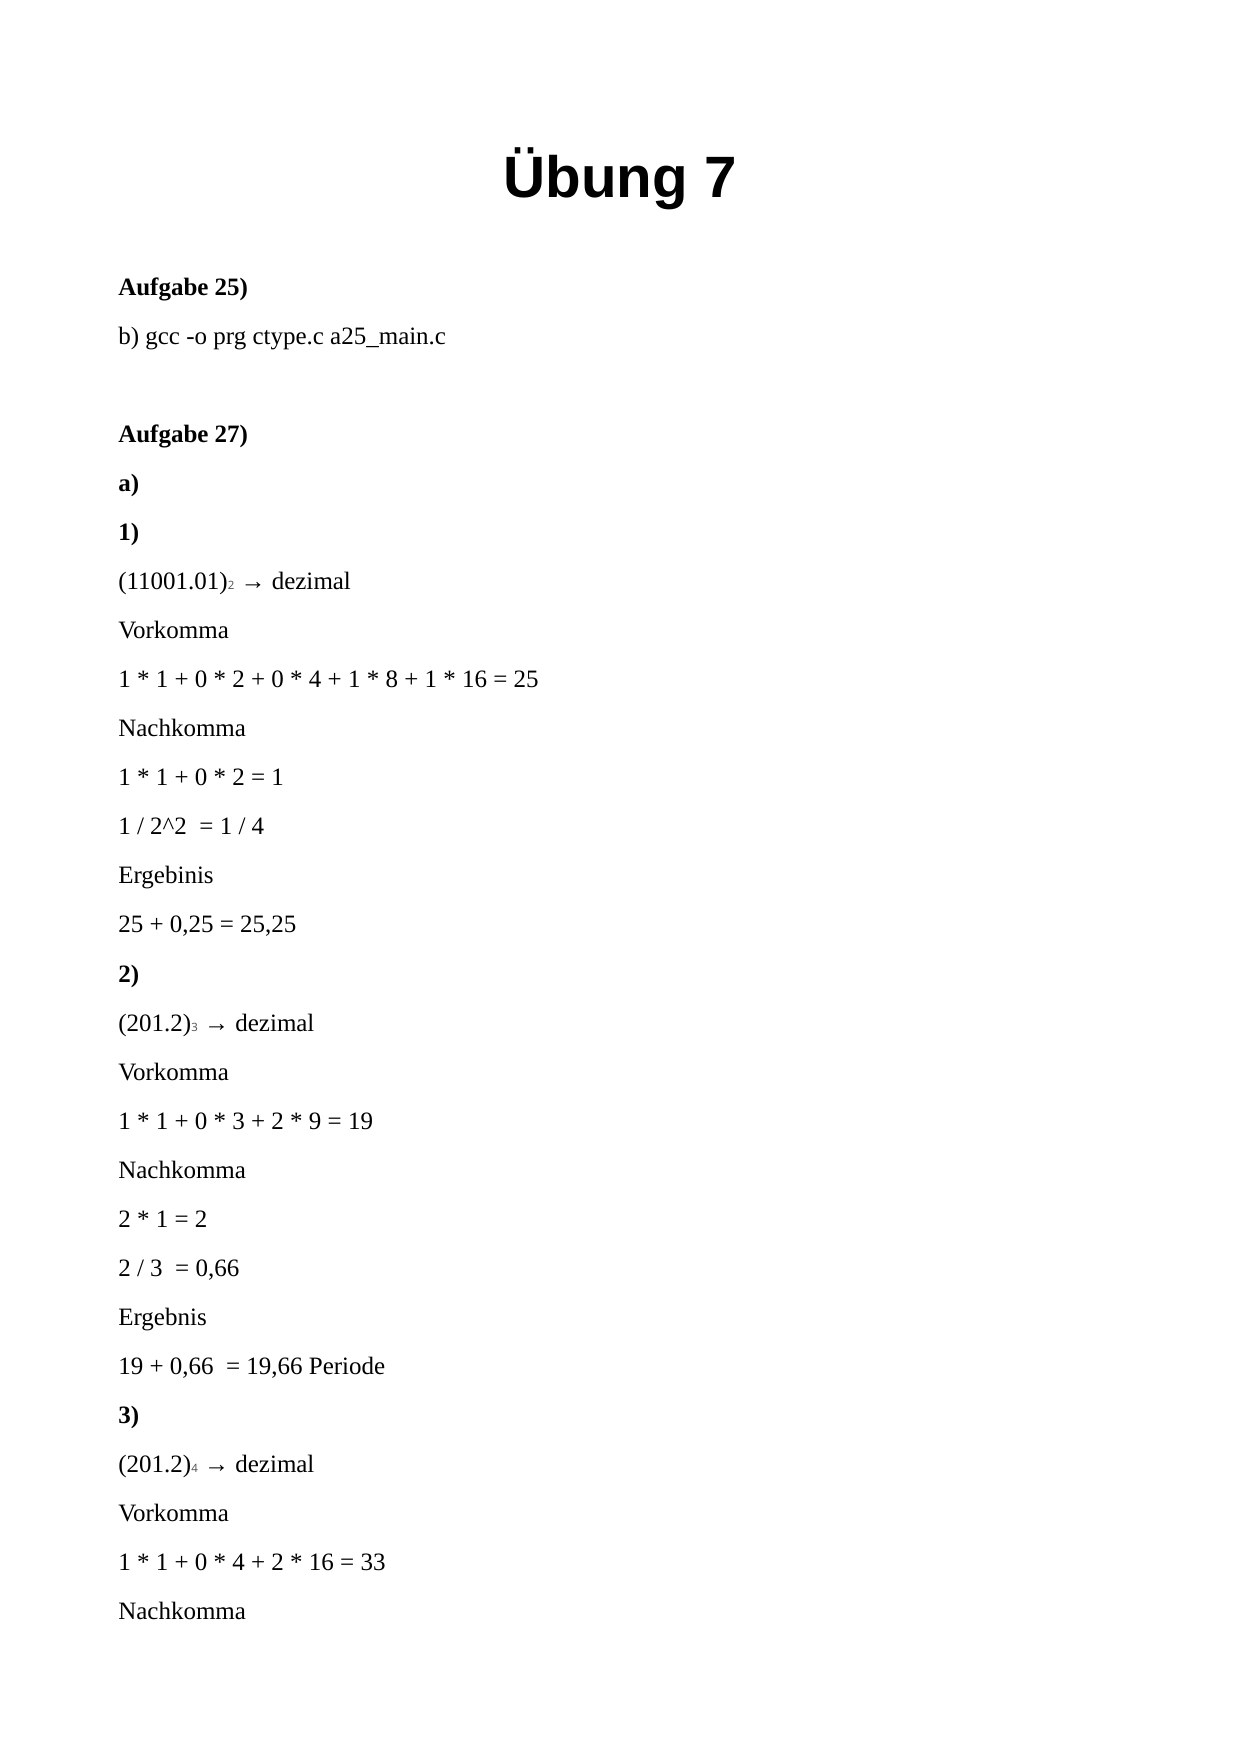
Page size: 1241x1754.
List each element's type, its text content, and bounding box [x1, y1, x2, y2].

text 2) [118, 959, 1122, 987]
text 1 / 2^2 = 1 / 4 [118, 811, 1122, 840]
text 25 + 0,25 = 25,25 [118, 909, 1122, 938]
text b) gcc -o prg ctype.c a25_main.c [118, 321, 1122, 349]
text 1 * 1 + 0 * 2 + 0 * 4 + 1 * 8 + 1 * 16 = 25 [118, 664, 1122, 693]
text Vorkomma [118, 615, 1122, 644]
text 19 + 0,66 = 19,66 Periode [118, 1351, 1122, 1380]
text 2 / 3 = 0,66 [118, 1253, 1122, 1282]
text 2 * 1 = 2 [118, 1204, 1122, 1233]
text Nachkomma [118, 1155, 1122, 1184]
text Ergebinis [118, 861, 1122, 889]
text Aufgabe 27) [118, 419, 1122, 448]
text 1 * 1 + 0 * 3 + 2 * 9 = 19 [118, 1106, 1122, 1134]
text Nachkomma [118, 713, 1122, 742]
text Vorkomma [118, 1498, 1122, 1527]
text Nachkomma [118, 1596, 1122, 1625]
text (201.2)4 → dezimal [118, 1449, 1122, 1478]
text 3) [118, 1400, 1122, 1429]
text (201.2)3 → dezimal [118, 1008, 1122, 1036]
text Aufgabe 25) [118, 272, 1122, 301]
text 1 * 1 + 0 * 2 = 1 [118, 762, 1122, 791]
text (11001.01)2 → dezimal [118, 566, 1122, 595]
text 1 * 1 + 0 * 4 + 2 * 16 = 33 [118, 1547, 1122, 1576]
text Vorkomma [118, 1057, 1122, 1086]
text Ergebnis [118, 1302, 1122, 1331]
title Übung 7 [118, 143, 1122, 210]
text 1) [118, 517, 1122, 546]
text a) [118, 468, 1122, 497]
